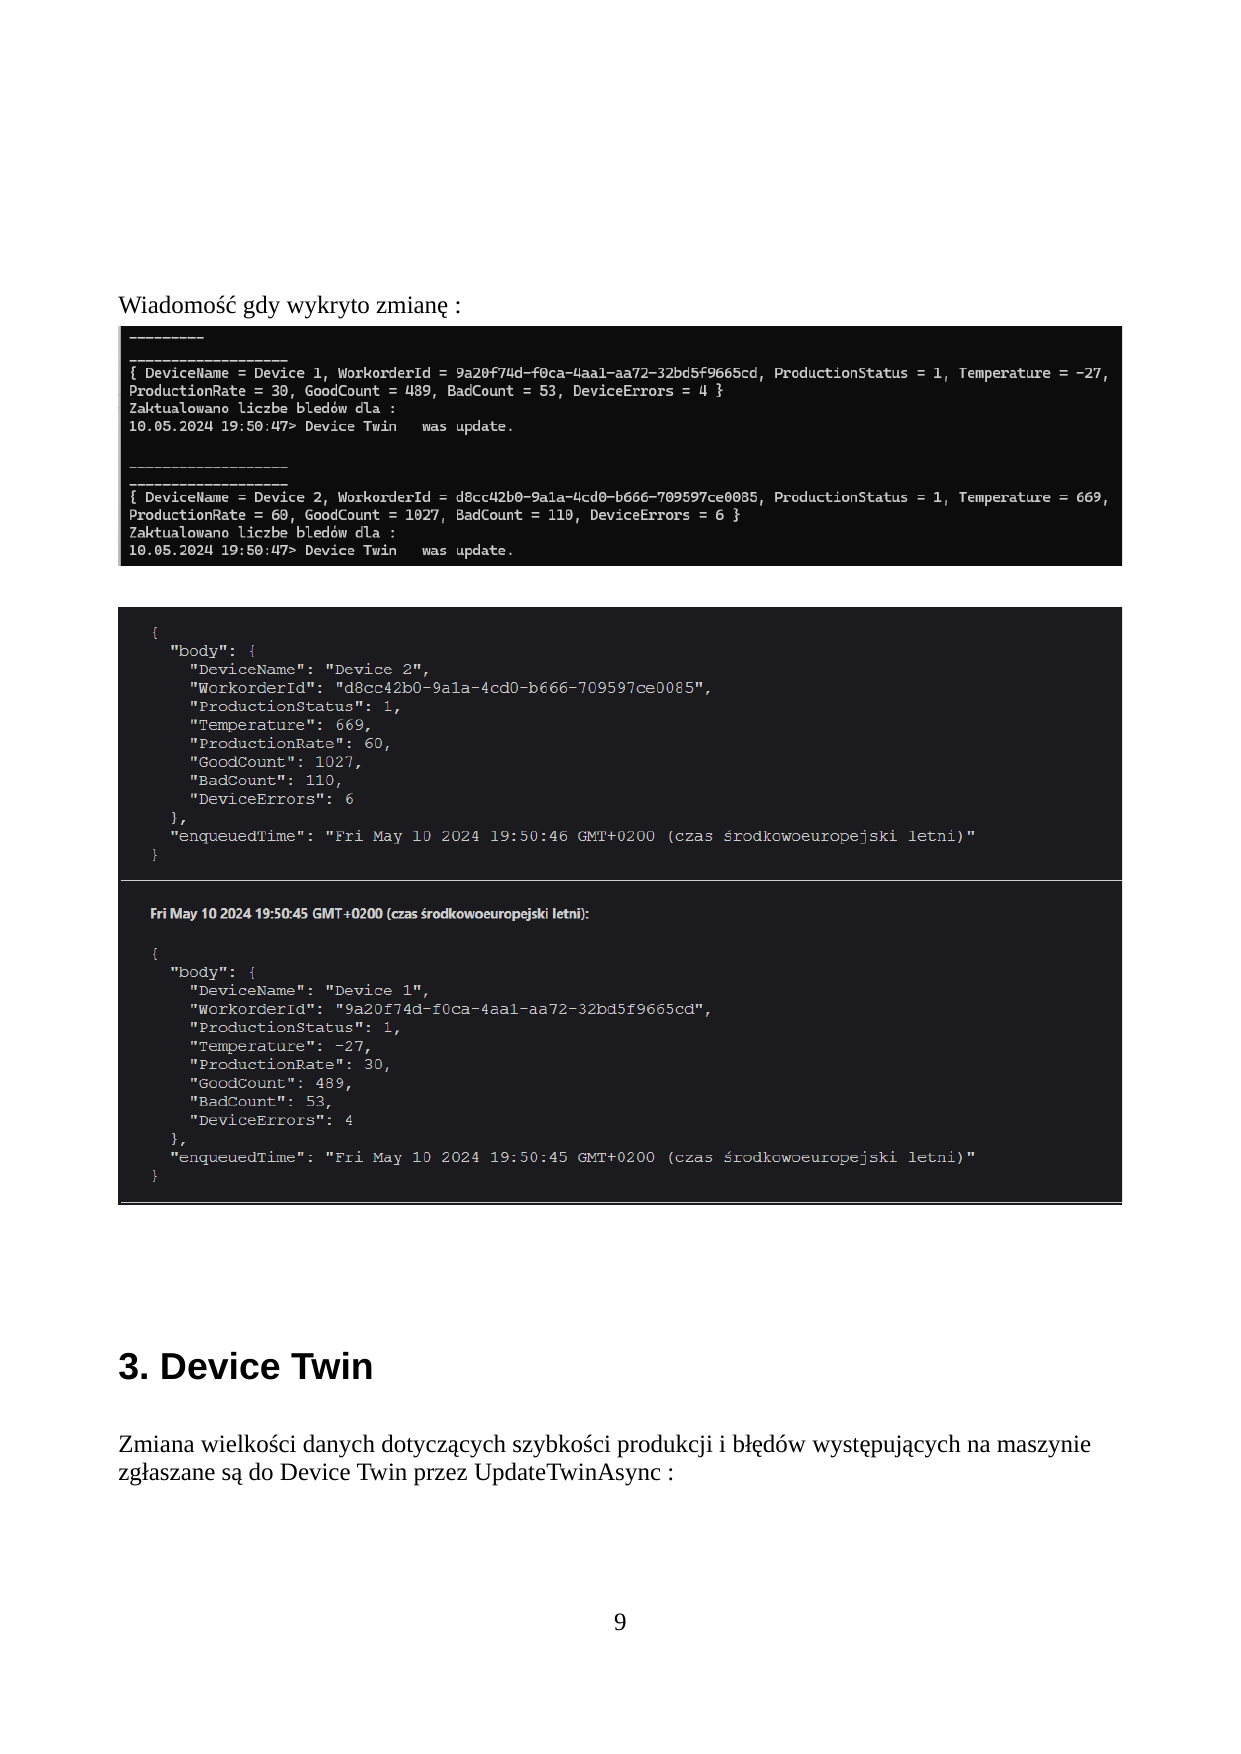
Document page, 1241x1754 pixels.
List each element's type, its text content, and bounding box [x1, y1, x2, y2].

text Wiadomość gdy wykryto zmianę : [118, 291, 1122, 319]
picture [118, 326, 1123, 566]
text Zmiana wielkości danych dotyczących szybkości produkcji i błędów występujących na maszynie zgłaszane są do Device Twin przez UpdateTwinAsync : [118, 1429, 1122, 1486]
picture [118, 607, 1123, 1205]
subtitle 3. Device Twin [118, 1344, 1122, 1387]
